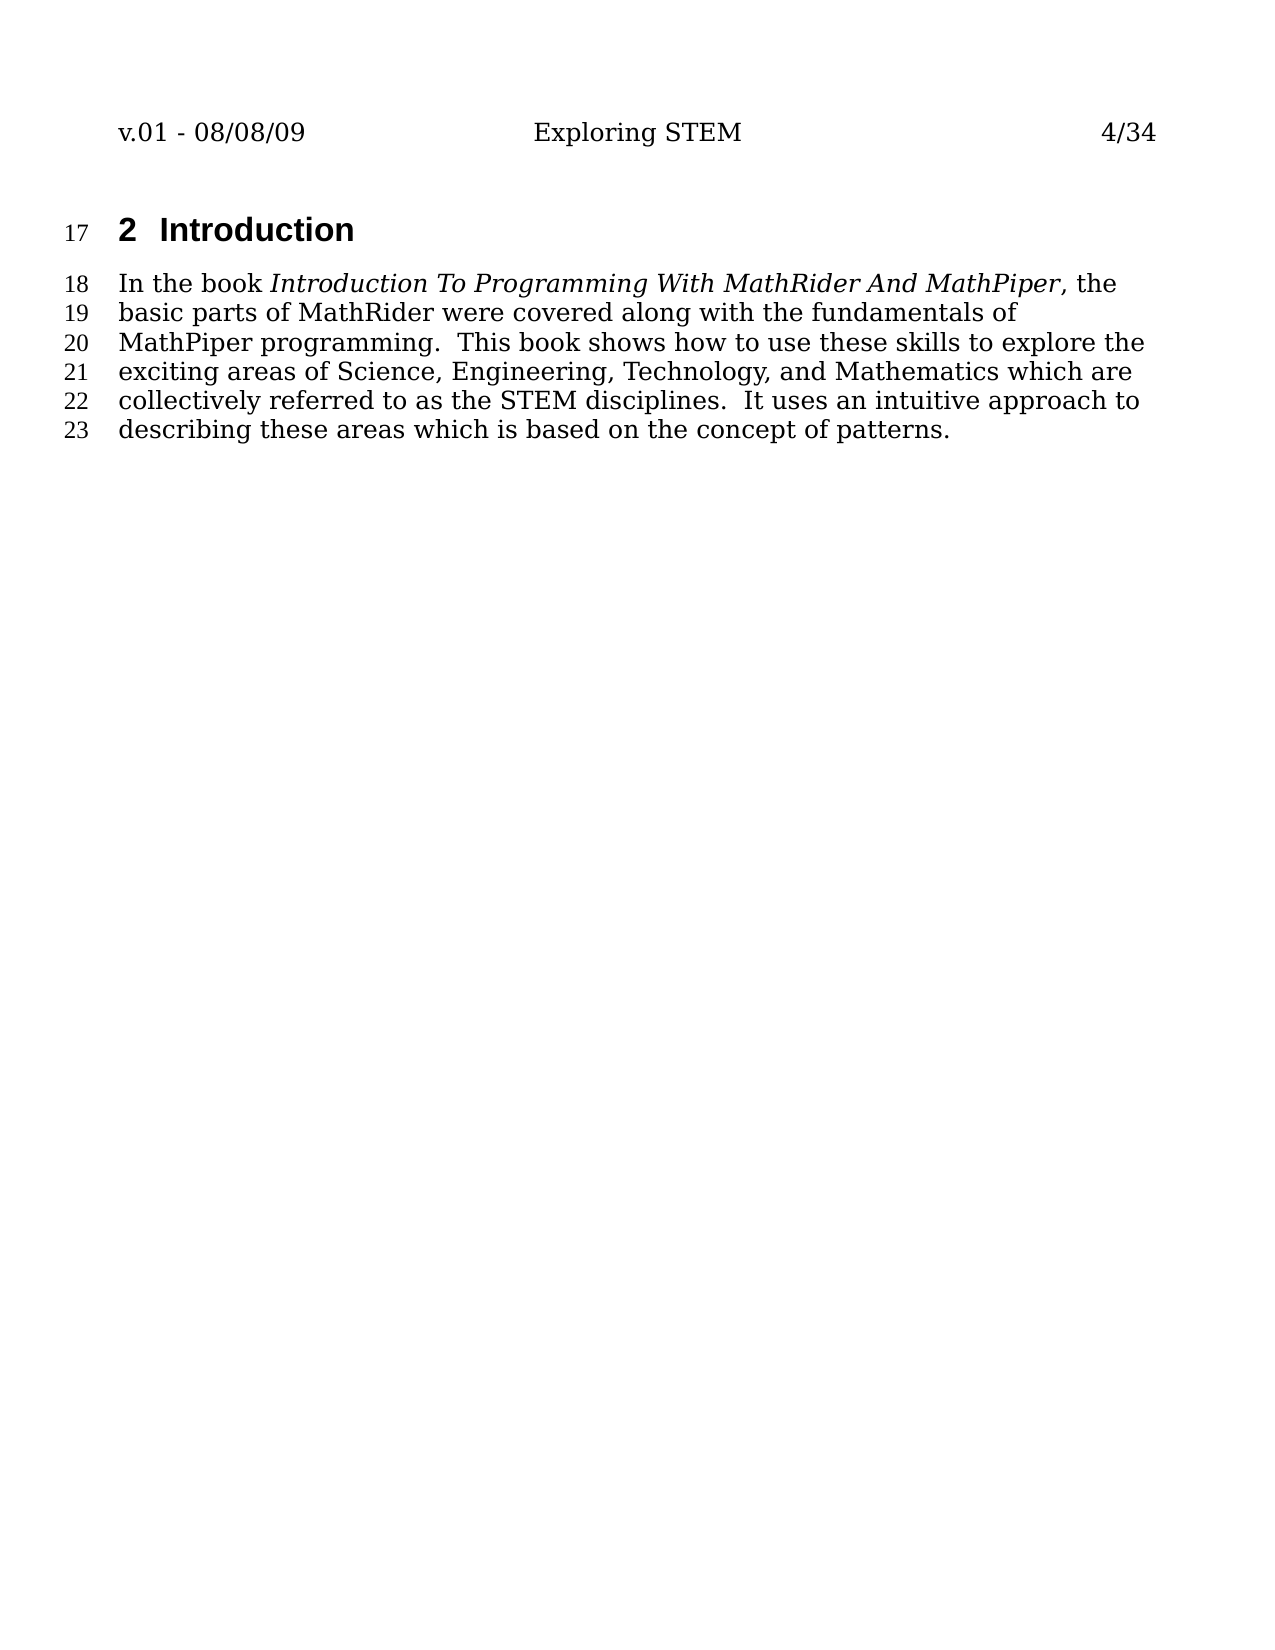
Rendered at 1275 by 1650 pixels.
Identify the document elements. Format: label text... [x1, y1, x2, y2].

text In the book Introduction To Programming With MathRider And MathPiper, the basic parts of MathRider were covered along with the fundamentals of MathPiper programming. This book shows how to use these skills to explore the exciting areas of Science, Engineering, Technology, and Mathematics which are collectively referred to as the STEM disciplines. It uses an intuitive approach to describing these areas which is based on the concept of patterns. [118, 269, 1157, 444]
subtitle Introduction [118, 210, 1157, 248]
